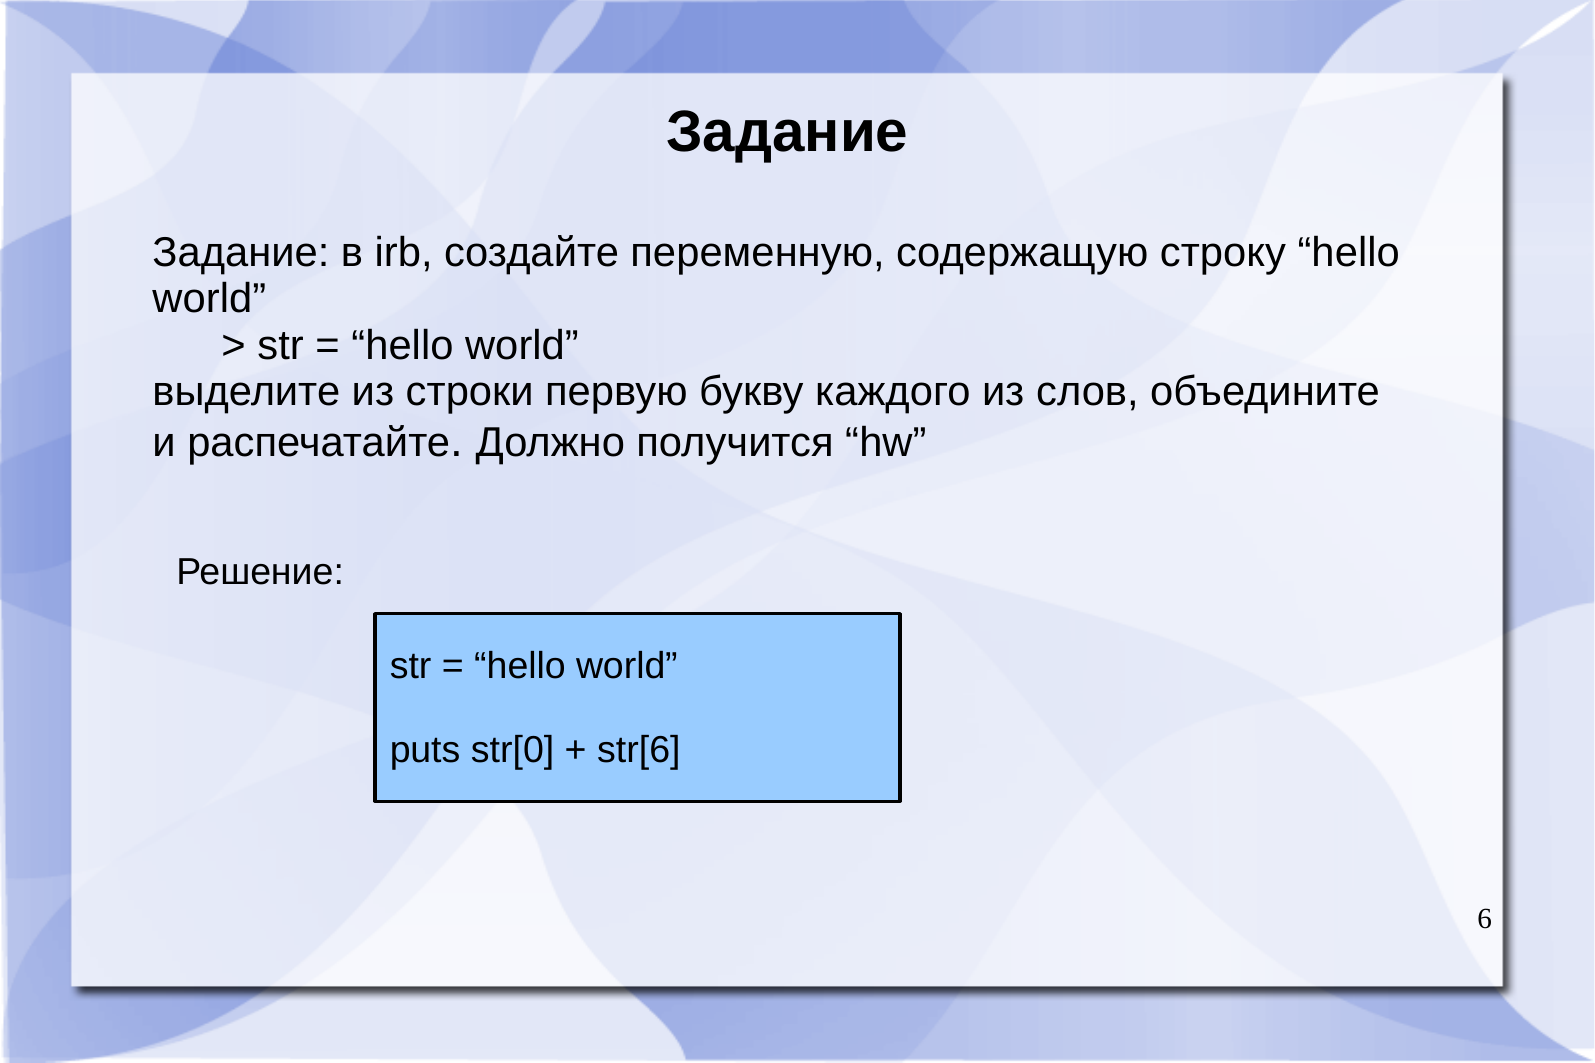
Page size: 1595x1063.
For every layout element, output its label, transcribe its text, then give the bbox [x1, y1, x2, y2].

title Задание [75, 75, 1501, 188]
text_box Решение: [161, 542, 359, 600]
picture [0, 0, 1595, 1063]
text_box Задание: в irb, создайте переменную, содержащую строку “hello world” > str = “hello world” выделите из строки первую букву каждого из слов, объедините и распечатайте. Должно получится “hw” [137, 221, 1426, 474]
text_box str = “hello world” puts str[0] + str[6] [375, 613, 901, 802]
